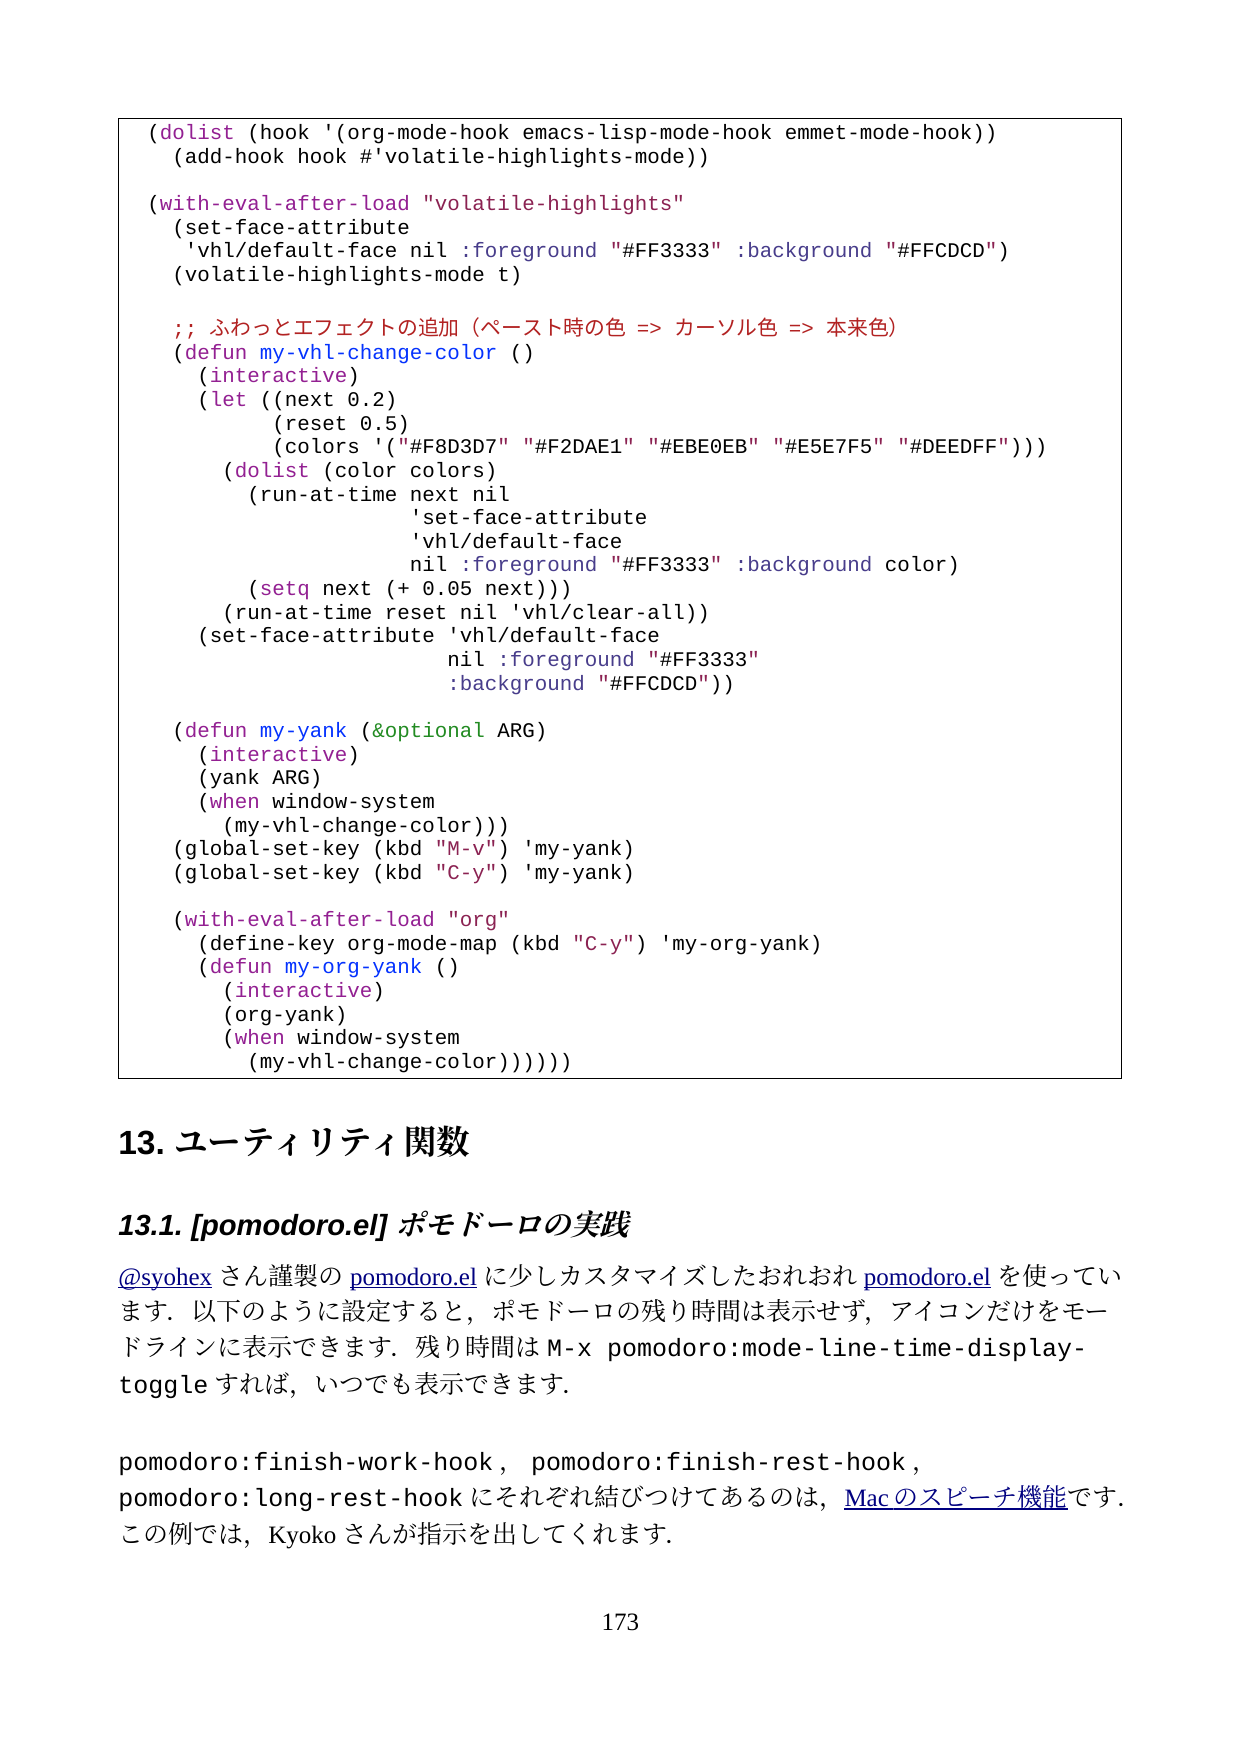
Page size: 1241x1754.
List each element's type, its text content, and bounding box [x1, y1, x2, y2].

subtitle ユーティリティ関数 [118, 1116, 1122, 1164]
text (run-at-time next nil [119, 479, 1121, 503]
text (defun my-vhl-change-color () [119, 338, 1121, 361]
text (with-eval-after-load "volatile-highlights" [119, 189, 1121, 213]
text (dolist (color colors) [119, 456, 1121, 479]
text (define-key org-mode-map (kbd "C-y") 'my-org-yank) [119, 929, 1121, 952]
text (let ((next 0.2) [119, 385, 1121, 409]
text (interactive) [119, 976, 1121, 1000]
text ;; ふわっとエフェクトの追加（ペースト時の色 => カーソル色 => 本来色） [119, 307, 1121, 338]
text (dolist (hook '(org-mode-hook emacs-lisp-mode-hook emmet-mode-hook)) [119, 119, 1121, 142]
text @syohex さん謹製の pomodoro.el に少しカスタマイズしたおれおれ pomodoro.el を使っています．以下のように設定すると，ポモドーロの残り時間は表示せず，アイコンだけをモードラインに表示できます．残り時間は M-x pomodoro:mode-line-time-display-toggle すれば，いつでも表示できます． [118, 1256, 1122, 1429]
text (yank ARG) [119, 763, 1121, 787]
text (with-eval-after-load "org" [119, 905, 1121, 929]
text (defun my-yank (&optional ARG) [119, 716, 1121, 740]
text (global-set-key (kbd "C-y") 'my-yank) [119, 858, 1121, 882]
text (org-yank) [119, 1000, 1121, 1023]
text 'vhl/default-face nil :foreground "#FF3333" :background "#FFCDCD") [119, 236, 1121, 260]
text (when window-system [119, 1023, 1121, 1047]
text 'vhl/default-face [119, 527, 1121, 551]
text (run-at-time reset nil 'vhl/clear-all)) [119, 598, 1121, 621]
text (interactive) [119, 740, 1121, 763]
text (when window-system [119, 787, 1121, 811]
text (add-hook hook #'volatile-highlights-mode)) [119, 142, 1121, 165]
text (colors '("#F8D3D7" "#F2DAE1" "#EBE0EB" "#E5E7F5" "#DEEDFF"))) [119, 432, 1121, 456]
subtitle [pomodoro.el] ポモドーロの実践 [118, 1202, 1122, 1244]
text pomodoro:finish-work-hook ， pomodoro:finish-rest-hook ， pomodoro:long-rest-hook にそれぞれ結びつけてあるのは，Macのスピーチ機能です．この例では，Kyoko さんが指示を出してくれます． [118, 1442, 1122, 1550]
text (volatile-highlights-mode t) [119, 260, 1121, 284]
text (set-face-attribute [119, 213, 1121, 236]
text (global-set-key (kbd "M-v") 'my-yank) [119, 834, 1121, 858]
text (set-face-attribute 'vhl/default-face [119, 621, 1121, 645]
text :background "#FFCDCD")) [119, 669, 1121, 692]
text (reset 0.5) [119, 409, 1121, 432]
text nil :foreground "#FF3333" :background color) [119, 551, 1121, 574]
text (my-vhl-change-color)))))) [119, 1047, 1121, 1078]
text 'set-face-attribute [119, 503, 1121, 527]
text (interactive) [119, 361, 1121, 385]
text (setq next (+ 0.05 next))) [119, 574, 1121, 598]
text nil :foreground "#FF3333" [119, 645, 1121, 669]
text (defun my-org-yank () [119, 952, 1121, 976]
text (my-vhl-change-color))) [119, 811, 1121, 834]
